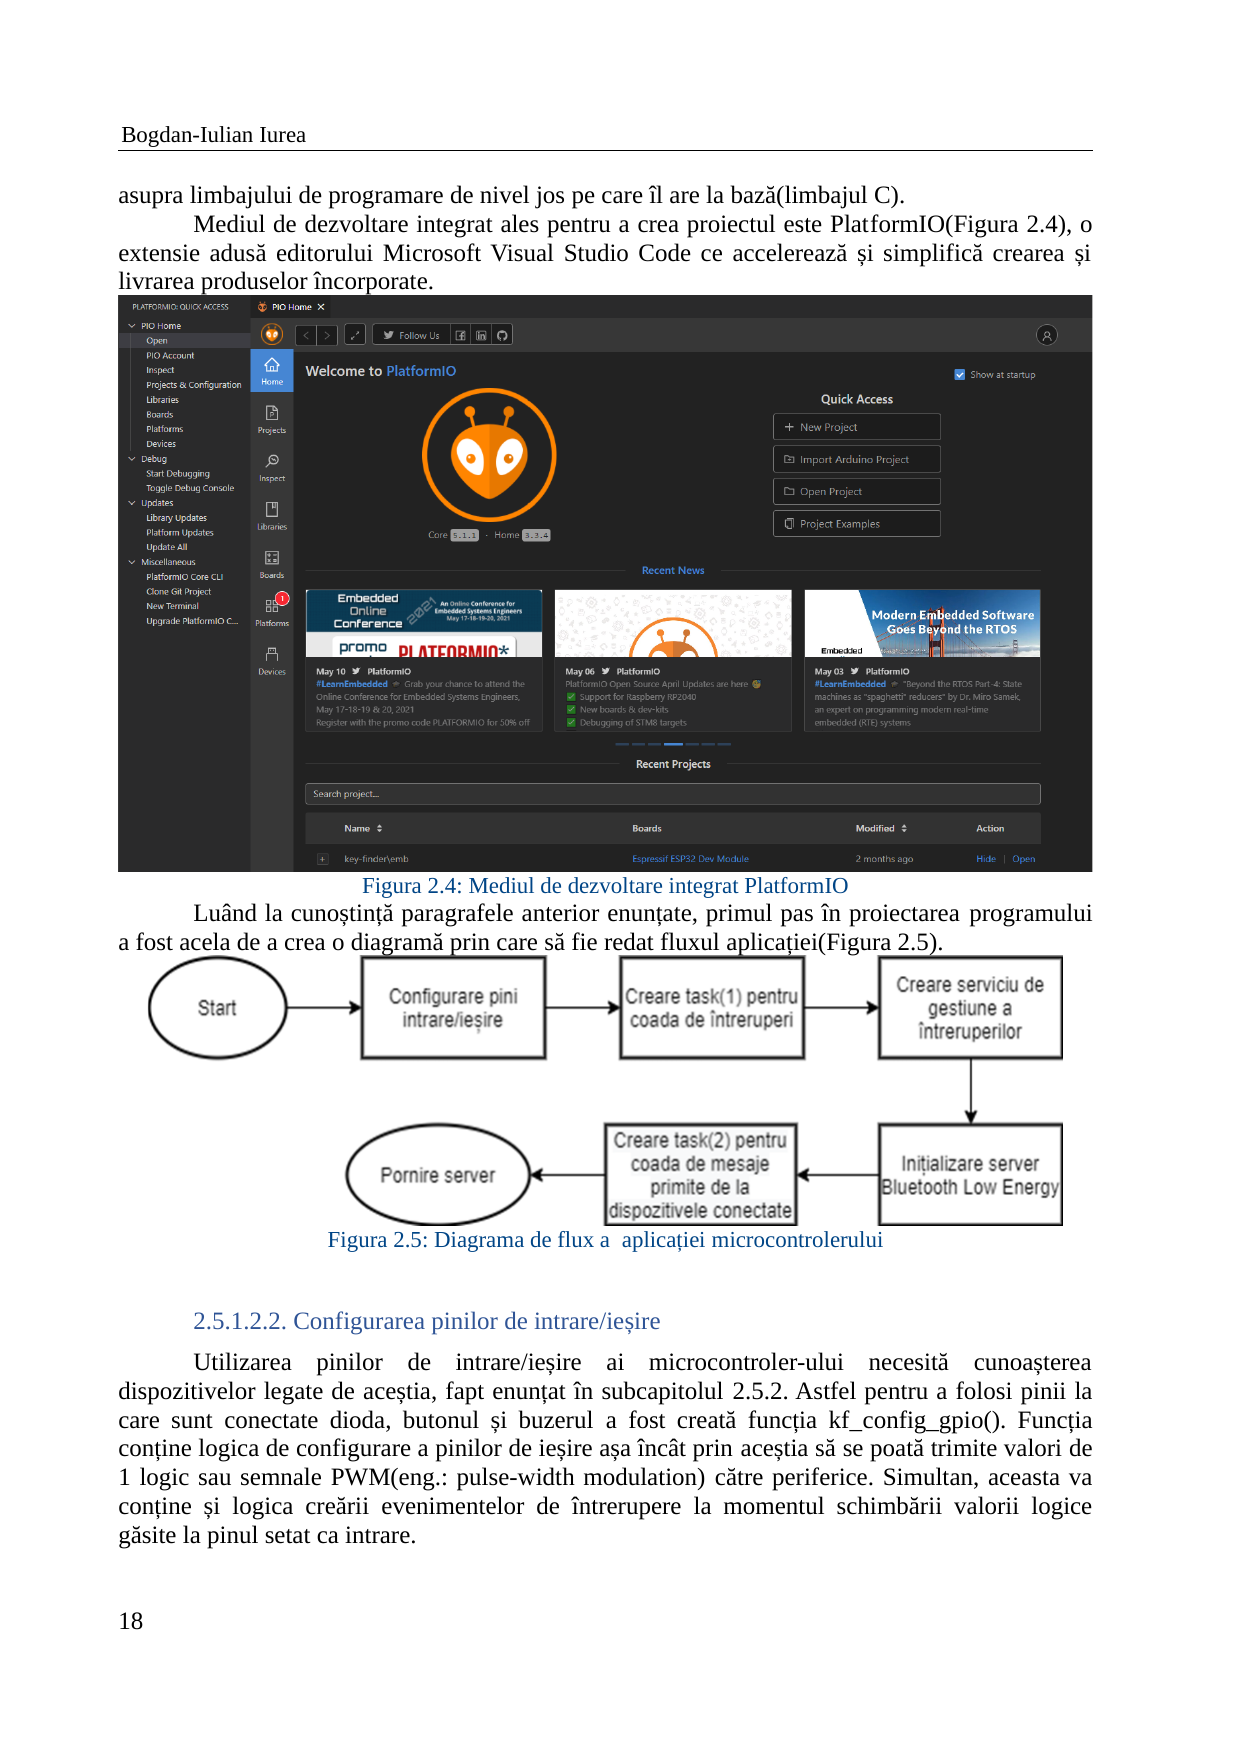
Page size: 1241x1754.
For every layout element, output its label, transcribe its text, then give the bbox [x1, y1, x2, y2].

text Mediul de dezvoltare integrat ales pentru a crea proiectul este PlatformIO(Figura 2.4), o extensie adusă editorului Microsoft Visual Studio Code ce accelerează și simplifică crearea și livrarea produselor încorporate. [118, 209, 1093, 295]
text Luând la cunoștință paragrafele anterior enunțate, primul pas în proiectarea programului a fost acela de a crea o diagramă prin care să fie redat fluxul aplicației(Figura 2.5). [118, 898, 1093, 956]
text Figura 2.5: Diagrama de flux a aplicației microcontrolerului [148, 1226, 1063, 1252]
picture [147, 955, 1063, 1226]
picture [118, 295, 1093, 872]
text Figura 2.4: Mediul de dezvoltare integrat PlatformIO [118, 872, 1093, 898]
text asupra limbajului de programare de nivel jos pe care îl are la bază(limbajul C). [118, 180, 1093, 209]
text Utilizarea pinilor de intrare/ieșire ai microcontroler-ului necesită cunoașterea dispozitivelor legate de aceștia, fapt enunțat în subcapitolul 2.5.2. Astfel pentru a folosi pinii la care sunt conectate dioda, butonul și buzerul a fost creată funcția kf_config_gpio(). Funcția conține logica de configurare a pinilor de ieșire așa încât prin aceștia să se poată trimite valori de 1 logic sau semnale PWM(eng.: pulse-width modulation) către periferice. Simultan, aceasta va conține și logica creării evenimentelor de întrerupere la momentul schimbării valorii logice găsite la pinul setat ca intrare. [118, 1347, 1093, 1548]
subtitle Configurarea pinilor de intrare/ieșire [193, 1306, 1093, 1335]
